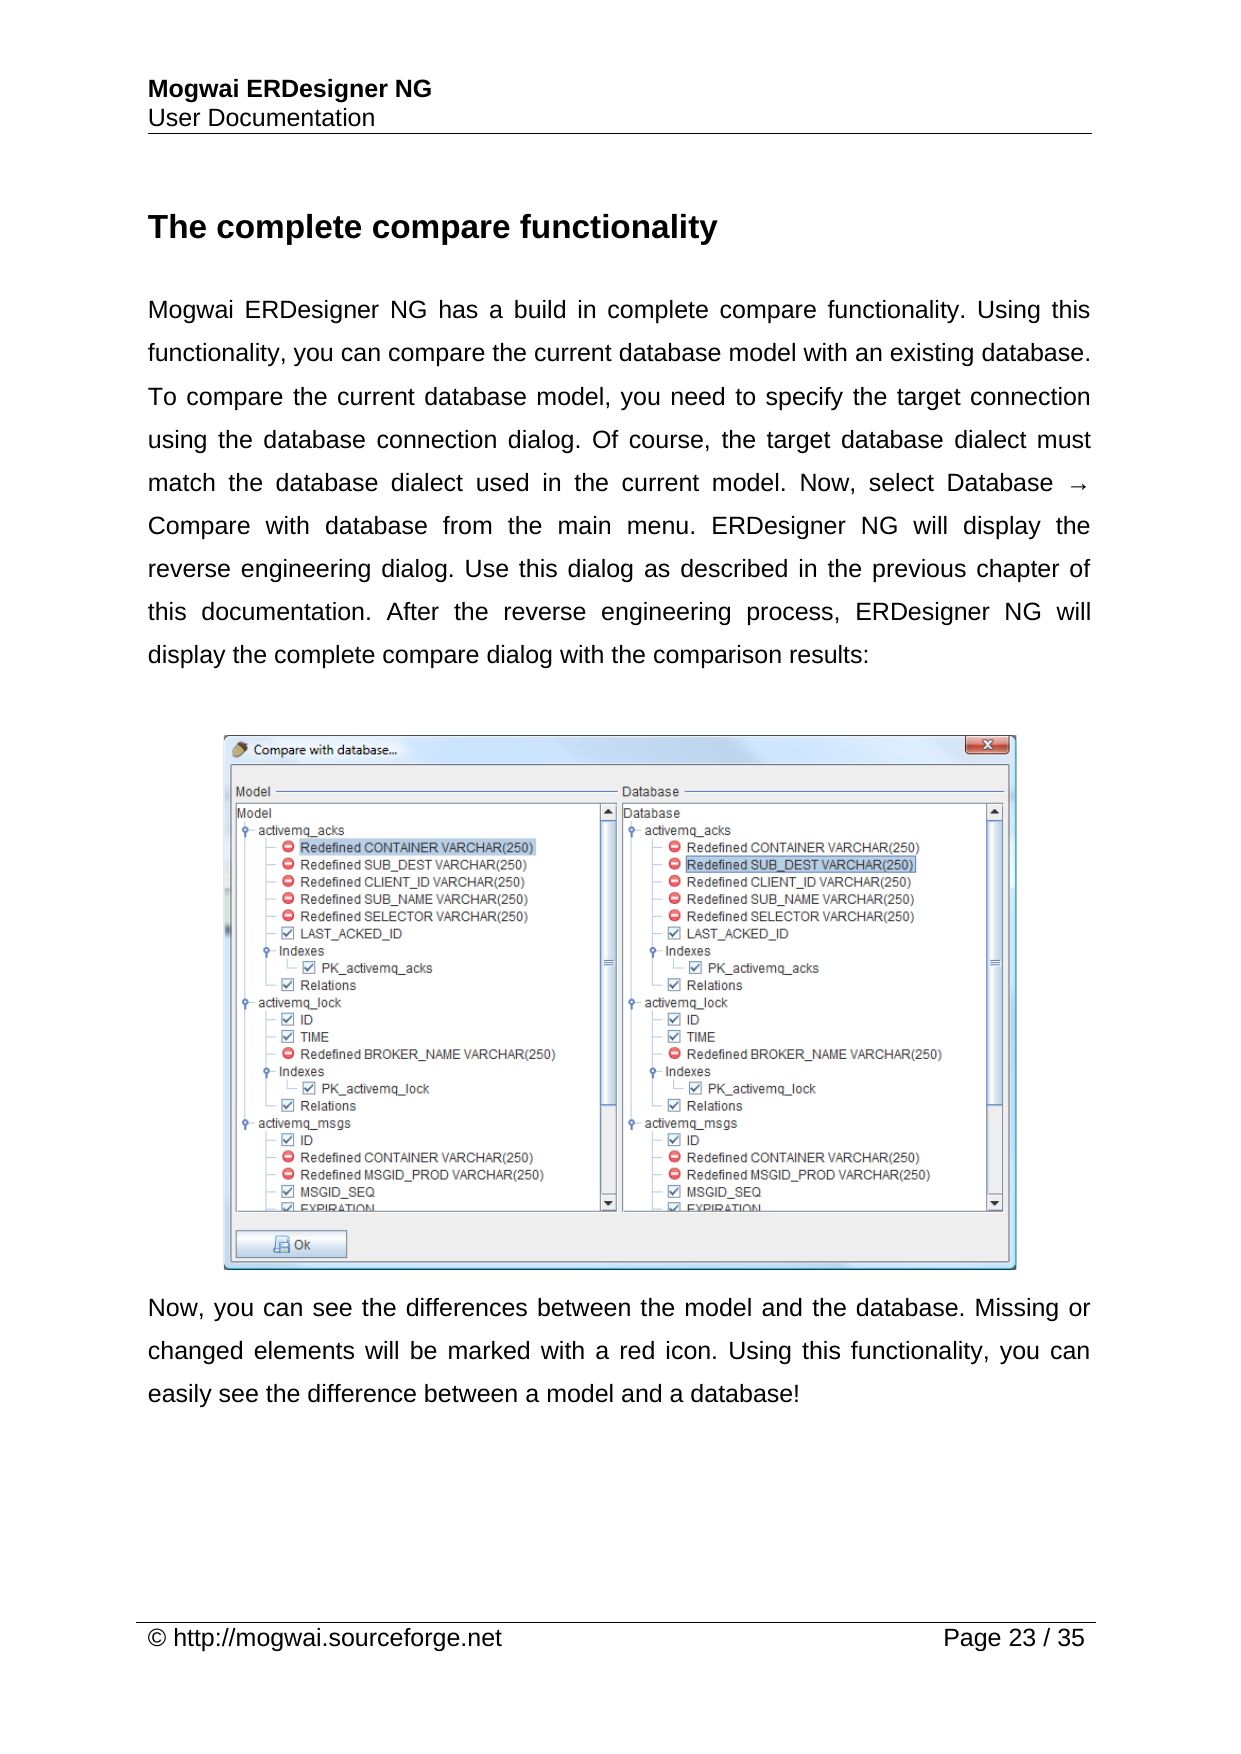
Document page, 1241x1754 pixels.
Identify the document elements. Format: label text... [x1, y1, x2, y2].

text Mogwai ERDesigner NG has a build in complete compare functionality. Using this functionality, you can compare the current database model with an existing database. To compare the current database model, you need to specify the target connection using the database connection dialog. Of course, the target database dialect must match the database dialect used in the current model. Now, select Database → Compare with database from the main menu. ERDesigner NG will display the reverse engineering dialog. Use this dialog as described in the previous chapter of this documentation. After the reverse engineering process, ERDesigner NG will display the complete compare dialog with the comparison results: [148, 295, 1092, 669]
text Now, you can see the differences between the model and the database. Missing or changed elements will be marked with a red icon. Using this functionality, you can easily see the difference between a model and a database! [148, 1293, 1092, 1408]
picture [223, 735, 1017, 1270]
subtitle The complete compare functionality [148, 207, 1092, 246]
